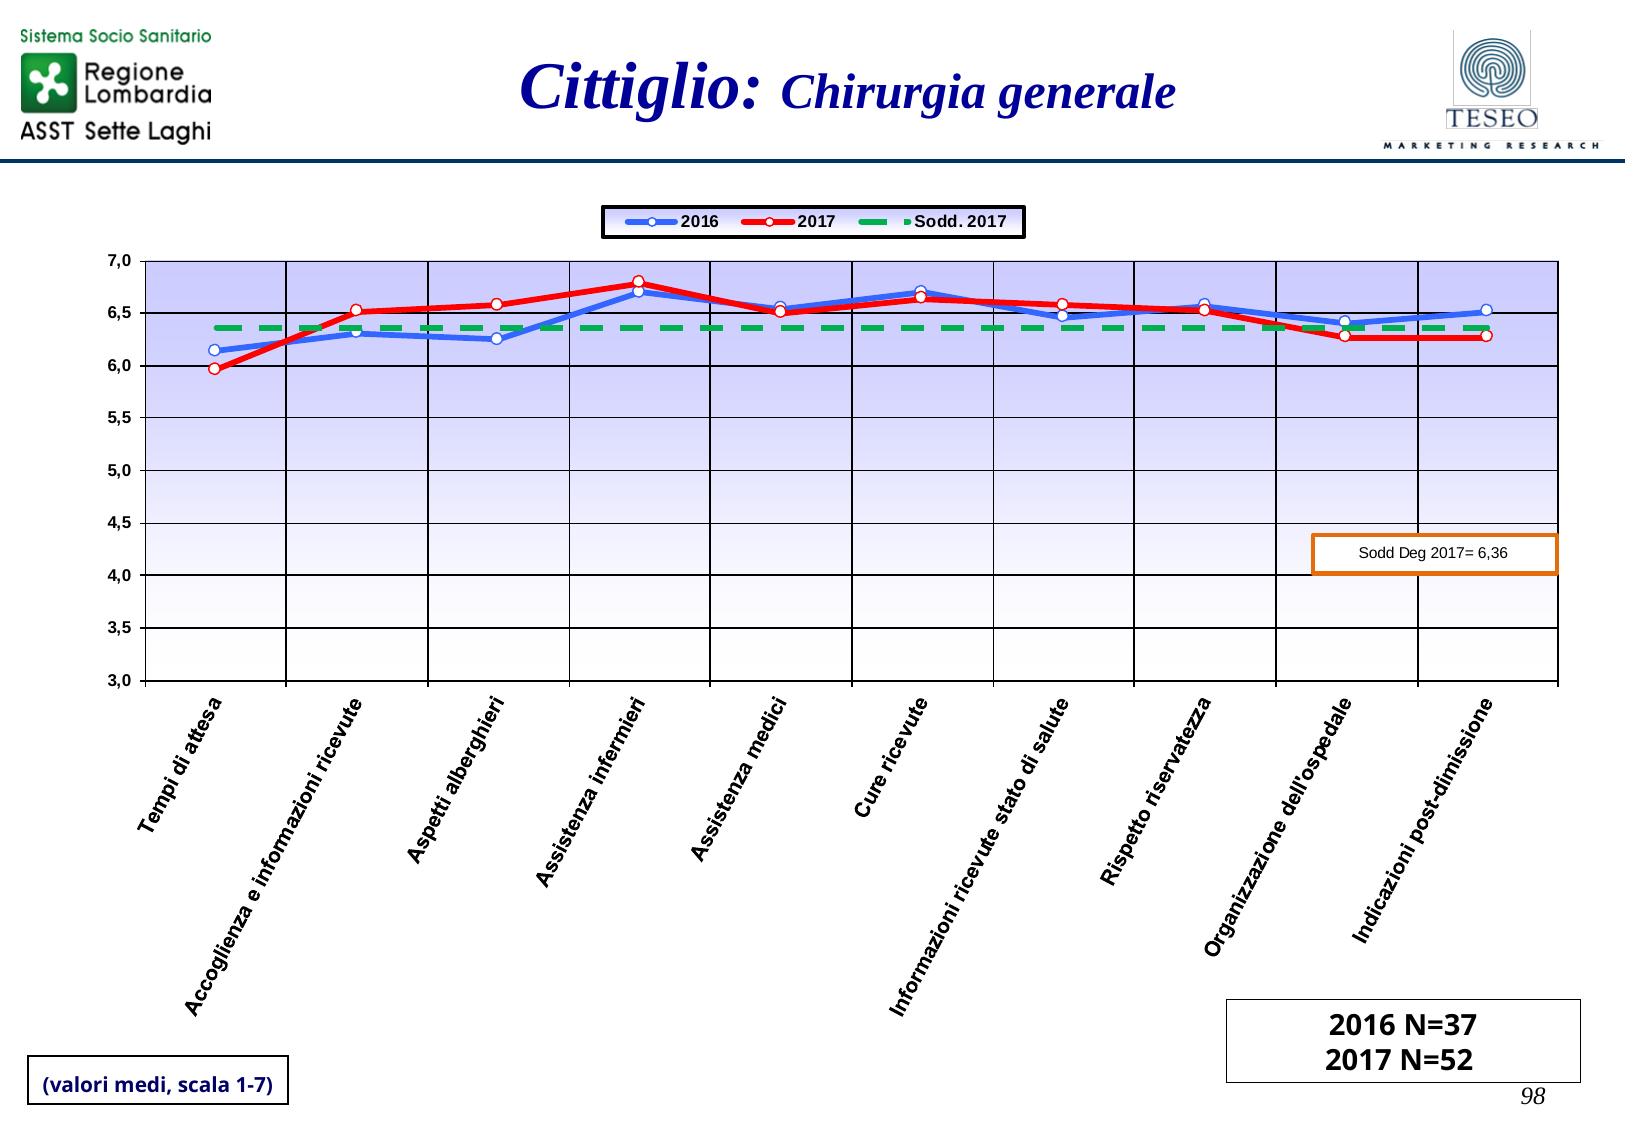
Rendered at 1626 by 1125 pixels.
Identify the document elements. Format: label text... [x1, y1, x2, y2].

picture [1381, 30, 1604, 149]
picture [63, 194, 1562, 1047]
text_box (valori medi, scala 1-7) [27, 1056, 288, 1105]
text_box Cittiglio: Chirurgia generale [304, 19, 1392, 144]
text_box 2016 N=37 2017 N=52 [1226, 999, 1581, 1083]
picture [21, 26, 211, 148]
